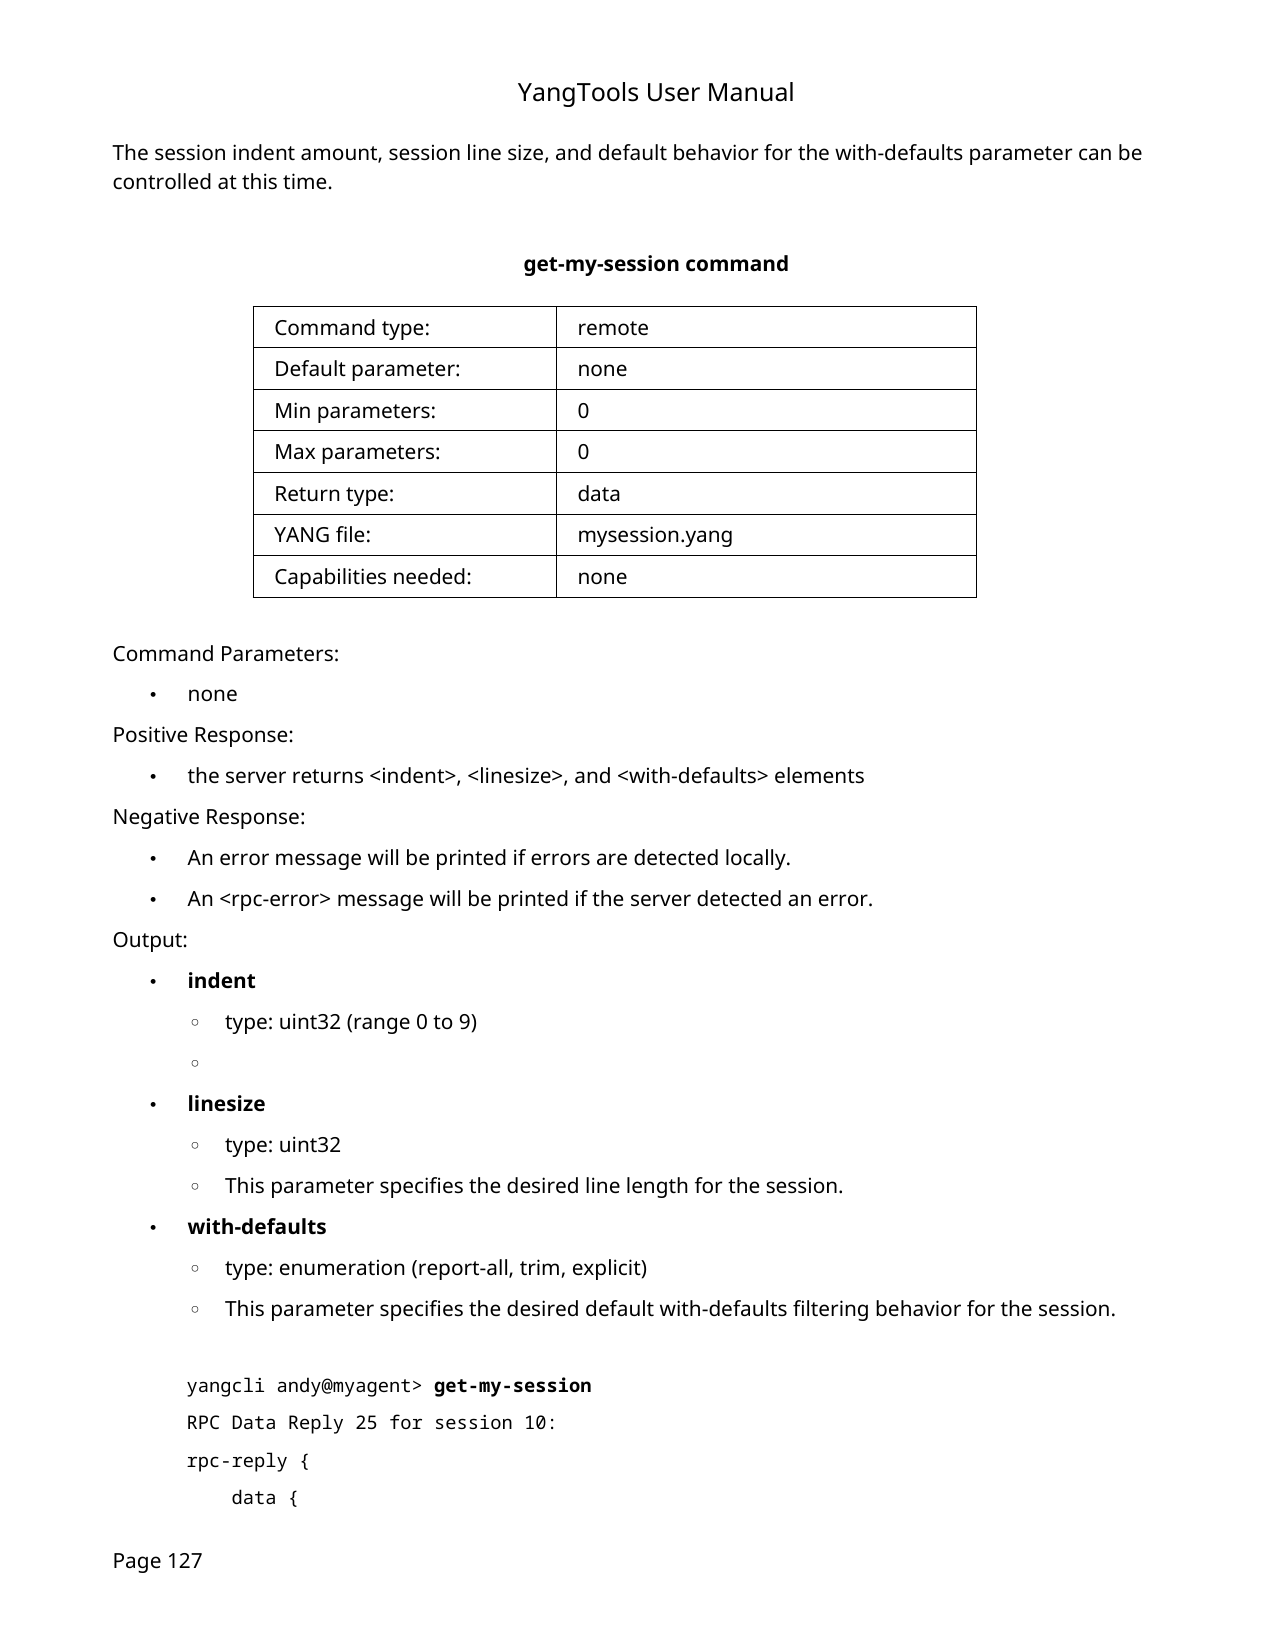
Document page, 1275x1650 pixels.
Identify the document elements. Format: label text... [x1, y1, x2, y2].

table_cell Return type: [254, 473, 556, 513]
table_cell data [557, 473, 976, 513]
text yangcli andy@myagent> get-my-session [112, 1372, 1200, 1398]
list the server returns <indent>, <linesize>, and <with-defaults> elements [150, 761, 1200, 790]
table_cell Min parameters: [254, 390, 556, 430]
list This parameter specifies the desired line length for the session. [187, 1171, 1200, 1199]
list This parameter specifies the desired default with-defaults filtering behavior for the session. [187, 1294, 1200, 1322]
subtitle get-my-session command [127, 249, 1185, 277]
list An error message will be printed if errors are detected locally. [150, 843, 1200, 872]
list indent [150, 966, 1200, 994]
table_cell none [557, 348, 976, 389]
list type: uint32 [187, 1130, 1200, 1158]
text Positive Response: [112, 721, 1200, 749]
list linesize [150, 1089, 1200, 1117]
list with-defaults [150, 1212, 1200, 1240]
list An <rpc-error> message will be printed if the server detected an error. [150, 884, 1200, 913]
list type: uint32 (range 0 to 9) [187, 1007, 1200, 1036]
text The session indent amount, session line size, and default behavior for the with-defaults parameter can be controlled at this time. [112, 138, 1200, 195]
table_cell YANG file: [254, 515, 556, 555]
table_header remote [557, 307, 976, 347]
table_cell 0 [557, 431, 976, 472]
list type: enumeration (report-all, trim, explicit) [187, 1253, 1200, 1281]
text Negative Response: [112, 802, 1200, 831]
text Command Parameters: [112, 639, 1200, 667]
table_cell 0 [557, 390, 976, 430]
list none [150, 679, 1200, 708]
table_header Command type: [254, 307, 556, 347]
text RPC Data Reply 25 for session 10: [112, 1409, 1200, 1435]
text rpc-reply { [112, 1447, 1200, 1473]
text Output: [112, 925, 1200, 954]
table_cell Max parameters: [254, 431, 556, 472]
table_cell mysession.yang [557, 515, 976, 555]
table_cell Capabilities needed: [254, 556, 556, 597]
table_cell none [557, 556, 976, 597]
text data { [112, 1484, 1200, 1510]
table_cell Default parameter: [254, 348, 556, 389]
